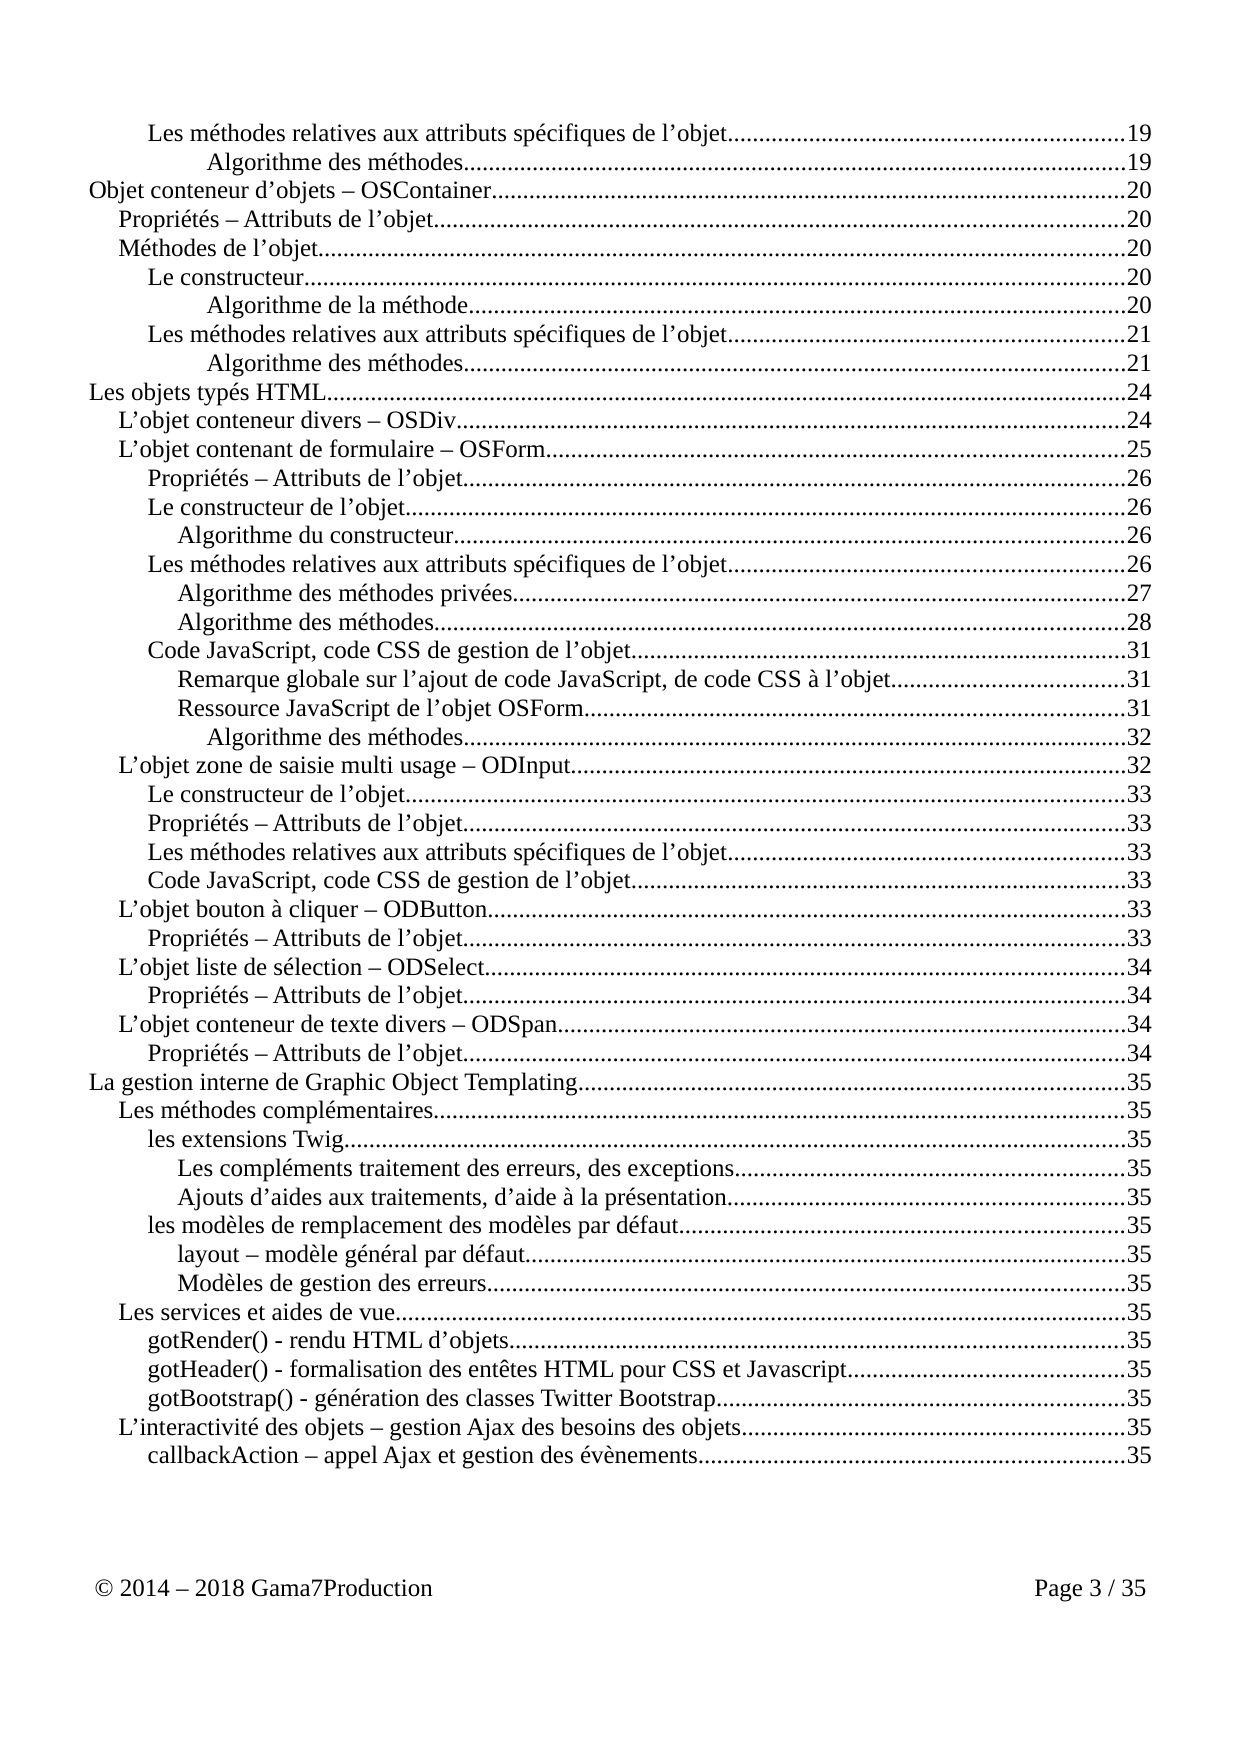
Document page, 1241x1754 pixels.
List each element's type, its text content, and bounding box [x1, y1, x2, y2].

text L’objet zone de saisie multi usage – ODInput 32 [118, 751, 1152, 779]
text Algorithme des méthodes 21 [206, 348, 1152, 377]
text Les méthodes complémentaires 35 [118, 1096, 1152, 1124]
text Algorithme des méthodes privées 27 [177, 578, 1152, 607]
text L’objet conteneur divers – OSDiv 24 [118, 406, 1152, 434]
text Ressource JavaScript de l’objet OSForm 31 [177, 693, 1152, 722]
text Les compléments traitement des erreurs, des exceptions 35 [177, 1153, 1152, 1182]
text Les méthodes relatives aux attributs spécifiques de l’objet 26 [147, 549, 1152, 578]
text Ajouts d’aides aux traitements, d’aide à la présentation 35 [177, 1182, 1152, 1211]
text Les méthodes relatives aux attributs spécifiques de l’objet 19 [147, 118, 1152, 147]
text L’objet bouton à cliquer – ODButton 33 [118, 894, 1152, 923]
text Propriétés – Attributs de l’objet 33 [147, 808, 1152, 837]
text Algorithme des méthodes 32 [206, 722, 1152, 751]
text callbackAction – appel Ajax et gestion des évènements 35 [147, 1441, 1152, 1469]
text Modèles de gestion des erreurs 35 [177, 1268, 1152, 1297]
text Propriétés – Attributs de l’objet 20 [118, 204, 1152, 233]
text Algorithme de la méthode 20 [206, 291, 1152, 319]
text Propriétés – Attributs de l’objet 34 [147, 981, 1152, 1009]
text les extensions Twig 35 [147, 1124, 1152, 1153]
text Le constructeur 20 [147, 262, 1152, 291]
text Algorithme du constructeur 26 [177, 521, 1152, 549]
text gotRender() - rendu HTML d’objets 35 [147, 1326, 1152, 1354]
text Le constructeur de l’objet 33 [147, 779, 1152, 808]
text gotBootstrap() - génération des classes Twitter Bootstrap 35 [147, 1383, 1152, 1412]
text Les services et aides de vue 35 [118, 1297, 1152, 1326]
text L’objet liste de sélection – ODSelect 34 [118, 952, 1152, 981]
text Les objets typés HTML 24 [88, 377, 1152, 406]
text Propriétés – Attributs de l’objet 26 [147, 463, 1152, 492]
text Propriétés – Attributs de l’objet 34 [147, 1038, 1152, 1067]
text Objet conteneur d’objets – OSContainer 20 [88, 176, 1152, 204]
text L’interactivité des objets – gestion Ajax des besoins des objets 35 [118, 1412, 1152, 1441]
text Les méthodes relatives aux attributs spécifiques de l’objet 21 [147, 319, 1152, 348]
text Remarque globale sur l’ajout de code JavaScript, de code CSS à l’objet 31 [177, 664, 1152, 693]
text Code JavaScript, code CSS de gestion de l’objet 33 [147, 866, 1152, 894]
text layout – modèle général par défaut 35 [177, 1239, 1152, 1268]
text Code JavaScript, code CSS de gestion de l’objet 31 [147, 636, 1152, 664]
text Méthodes de l’objet 20 [118, 233, 1152, 262]
text L’objet contenant de formulaire – OSForm 25 [118, 434, 1152, 463]
text les modèles de remplacement des modèles par défaut 35 [147, 1211, 1152, 1239]
text Propriétés – Attributs de l’objet 33 [147, 923, 1152, 952]
text Les méthodes relatives aux attributs spécifiques de l’objet 33 [147, 837, 1152, 866]
text Algorithme des méthodes 19 [206, 147, 1152, 176]
text La gestion interne de Graphic Object Templating 35 [88, 1067, 1152, 1096]
text Le constructeur de l’objet 26 [147, 492, 1152, 521]
text Algorithme des méthodes 28 [177, 607, 1152, 636]
text gotHeader() - formalisation des entêtes HTML pour CSS et Javascript 35 [147, 1354, 1152, 1383]
text L’objet conteneur de texte divers – ODSpan 34 [118, 1009, 1152, 1038]
